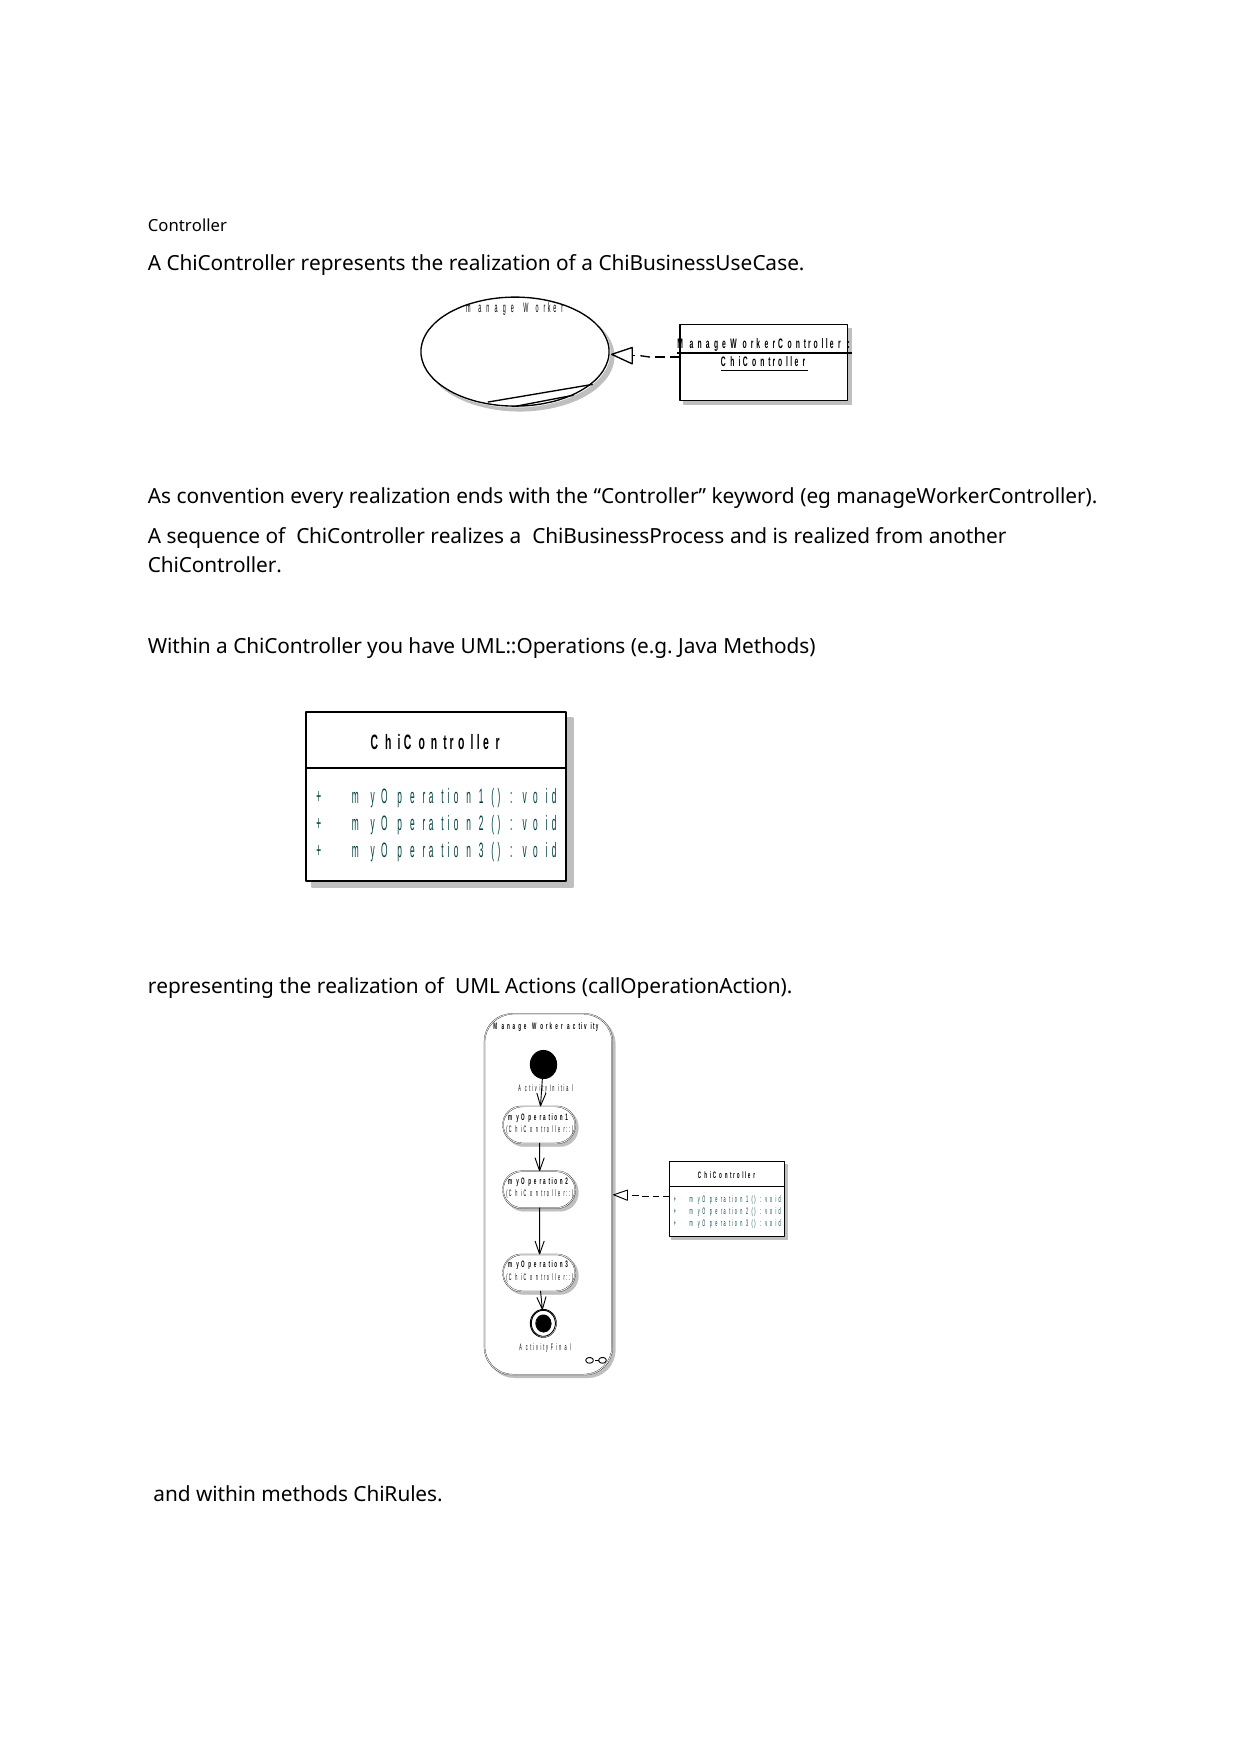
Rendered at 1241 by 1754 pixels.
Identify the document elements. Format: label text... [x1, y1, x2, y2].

text A ChiController represents the realization of a ChiBusinessUseCase. [148, 248, 1122, 277]
text Within a ChiController you have UML::Operations (e.g. Java Methods) [148, 631, 1122, 659]
text A sequence of ChiController realizes a ChiBusinessProcess and is realized from another ChiController. [148, 522, 1122, 578]
text and within methods ChiRules. [148, 1479, 1122, 1507]
text representing the realization of UML Actions (callOperationAction). [148, 971, 1122, 999]
text As convention every realization ends with the “Controller” keyword (eg manageWorkerController). [148, 481, 1122, 509]
